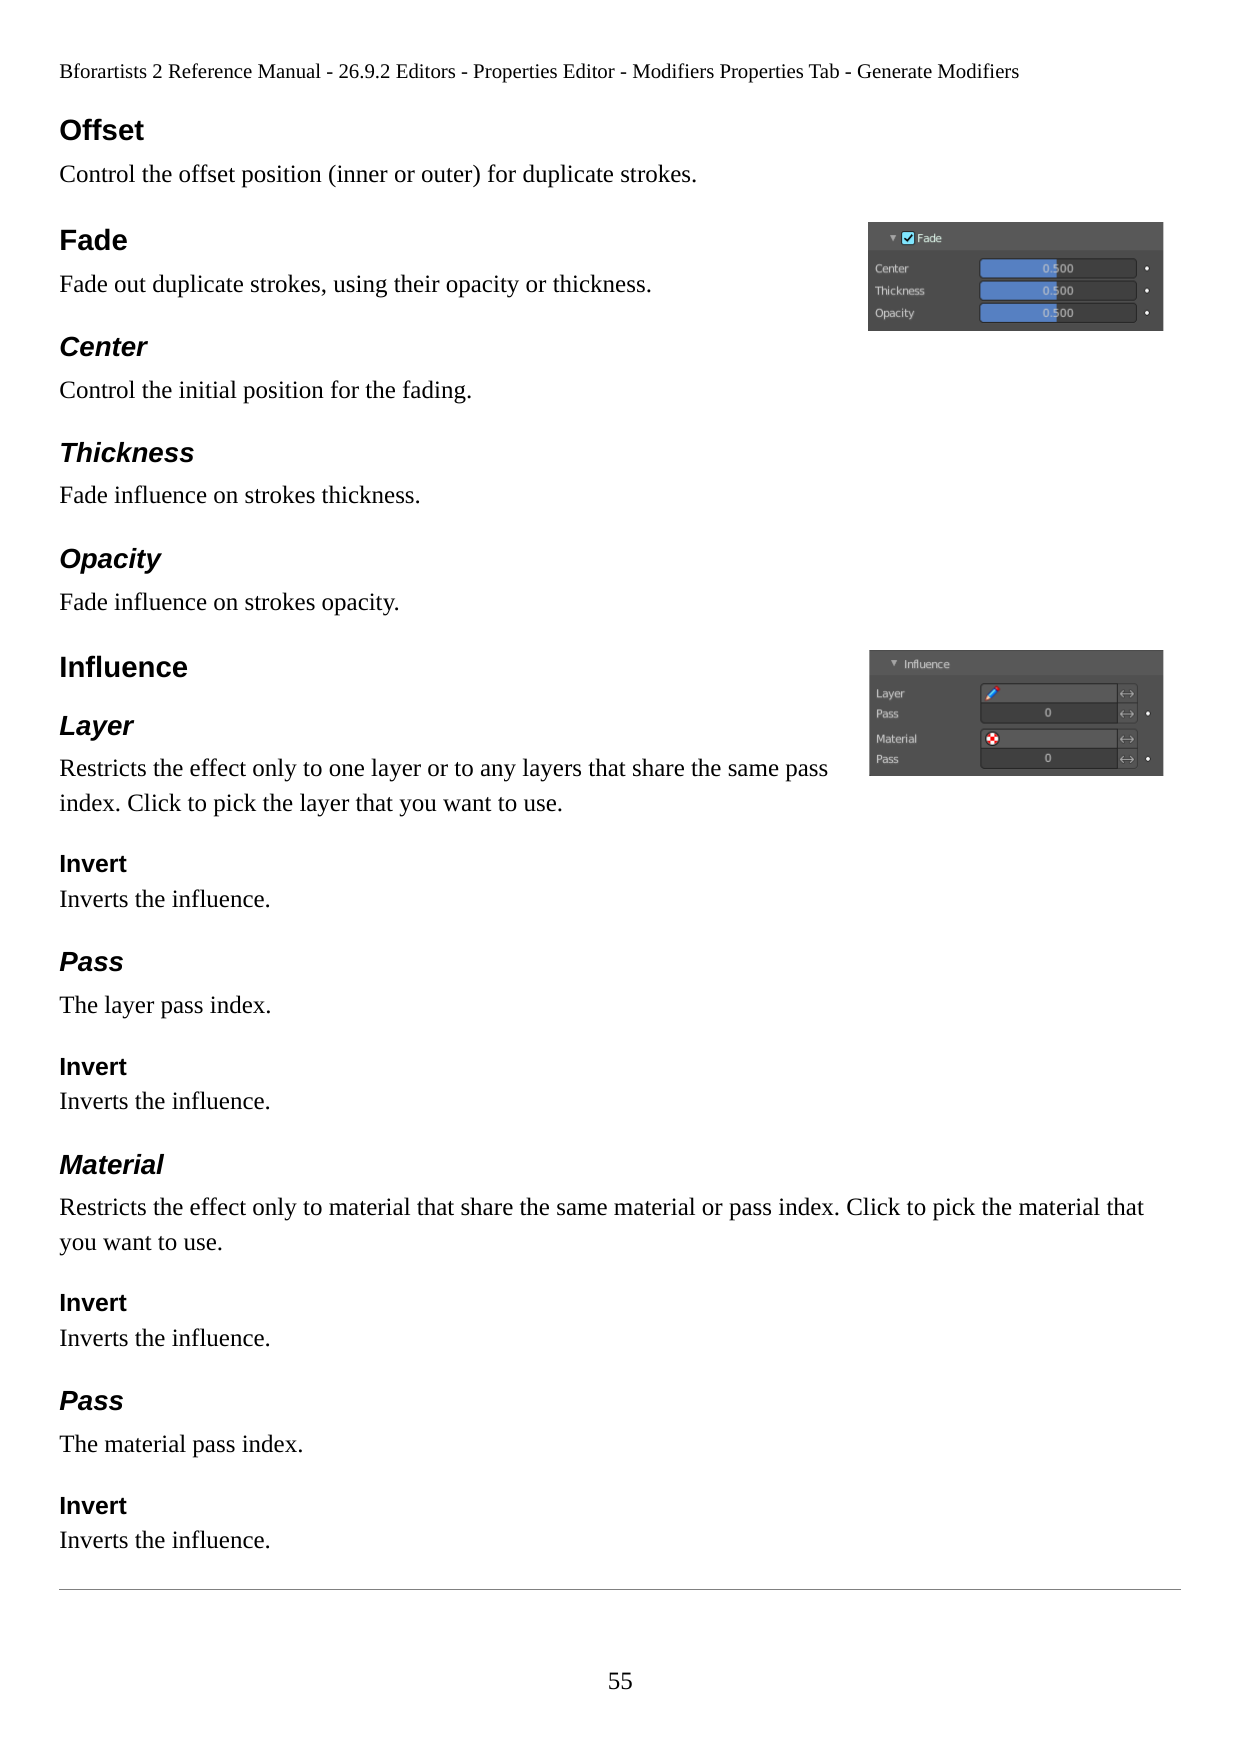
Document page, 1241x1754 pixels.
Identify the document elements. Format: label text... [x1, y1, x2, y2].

subtitle Center [59, 330, 1181, 362]
text Inverts the influence. [59, 884, 1181, 913]
text Restricts the effect only to one layer or to any layers that share the same pass index. Click to pick the layer that you want to use. [59, 753, 1181, 817]
text Inverts the influence. [59, 1086, 1181, 1115]
subtitle [1164, 650, 1181, 684]
text Inverts the influence. [59, 1526, 1181, 1554]
subtitle Pass [59, 946, 1181, 978]
subtitle [1164, 222, 1181, 256]
picture [869, 650, 1164, 776]
text Fade influence on strokes thickness. [59, 481, 1181, 509]
subtitle Invert [59, 1491, 1181, 1519]
subtitle Layer [59, 709, 869, 741]
subtitle Pass [59, 1385, 1181, 1417]
subtitle [1164, 709, 1181, 741]
text Control the offset position (inner or outer) for duplicate strokes. [59, 159, 1181, 188]
subtitle Influence [59, 650, 869, 684]
text Fade influence on strokes opacity. [59, 587, 1181, 615]
subtitle Offset [59, 113, 1181, 146]
text The layer pass index. [59, 990, 1181, 1019]
subtitle Fade [59, 222, 868, 256]
subtitle Invert [59, 1288, 1181, 1317]
text Control the initial position for the fading. [59, 375, 1181, 403]
subtitle Invert [59, 1052, 1181, 1080]
text Fade out duplicate strokes, using their opacity or thickness. [59, 269, 868, 297]
subtitle Thickness [59, 436, 1181, 468]
text Inverts the influence. [59, 1323, 1181, 1352]
subtitle Opacity [59, 542, 1181, 574]
text Restricts the effect only to material that share the same material or pass index. Click to pick the material that you want to use. [59, 1192, 1181, 1256]
subtitle Material [59, 1148, 1181, 1180]
picture [868, 222, 1164, 331]
text The material pass index. [59, 1429, 1181, 1458]
subtitle Invert [59, 849, 1181, 878]
